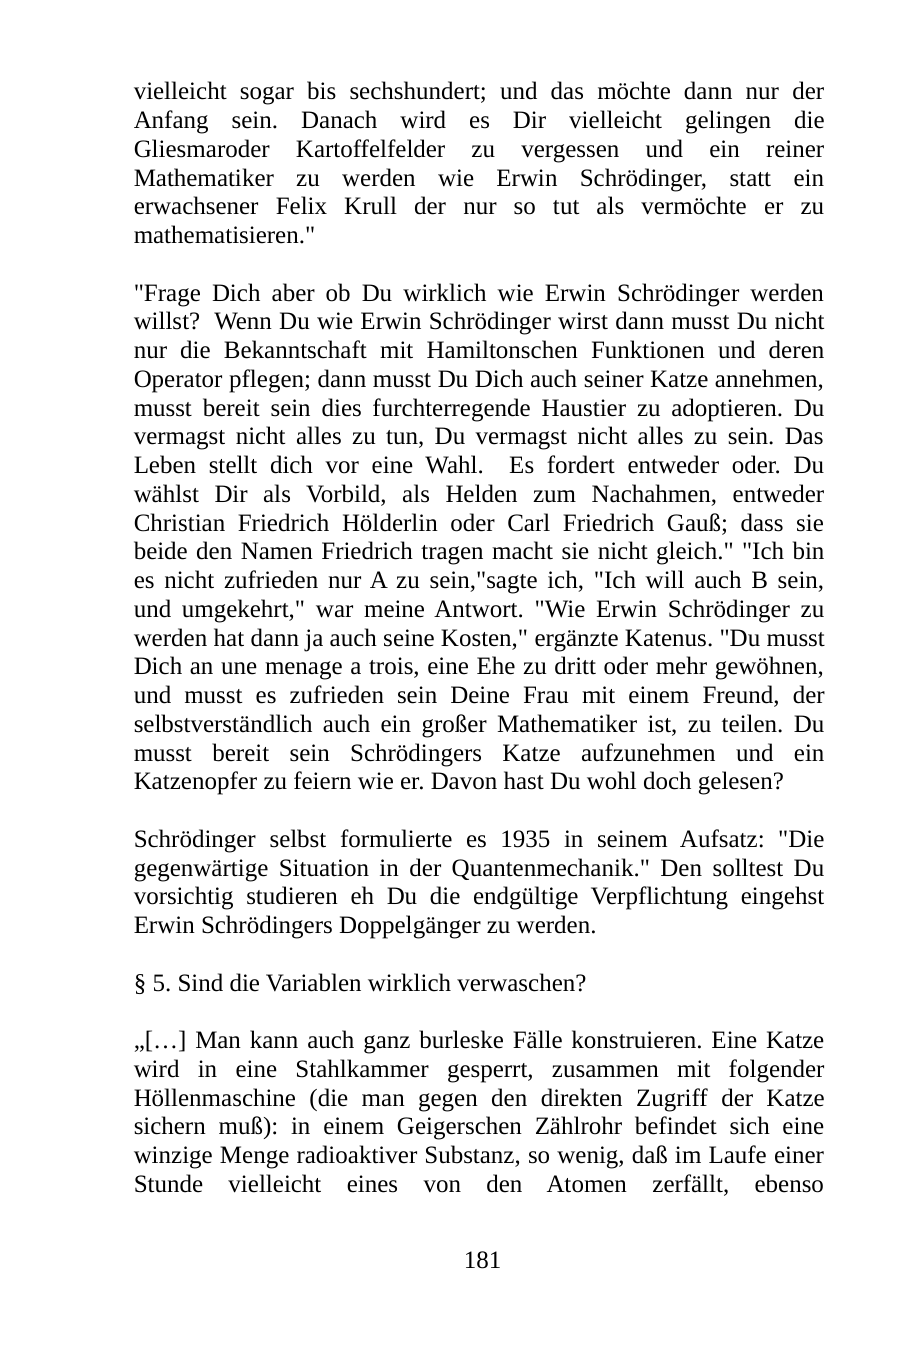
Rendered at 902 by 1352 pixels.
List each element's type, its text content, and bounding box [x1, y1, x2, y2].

text Schrödinger selbst formulierte es 1935 in seinem Aufsatz: "Die gegenwärtige Situation in der Quantenmechanik." Den solltest Du vorsichtig studieren eh Du die endgültige Verpflichtung eingehst Erwin Schrödingers Doppelgänger zu werden. [133, 824, 825, 939]
text vielleicht sogar bis sechshundert; und das möchte dann nur der Anfang sein. Danach wird es Dir vielleicht gelingen die Gliesmaroder Kartoffelfelder zu vergessen und ein reiner Mathematiker zu werden wie Erwin Schrödinger, statt ein erwachsener Felix Krull der nur so tut als vermöchte er zu mathematisieren." [133, 76, 825, 249]
text § 5. Sind die Variablen wirklich verwaschen? [133, 968, 825, 996]
text „[…] Man kann auch ganz burleske Fälle konstruieren. Eine Katze wird in eine Stahlkammer gesperrt, zusammen mit folgender Höllenmaschine (die man gegen den direkten Zugriff der Katze sichern muß): in einem Geigerschen Zählrohr befindet sich eine winzige Menge radioaktiver Substanz, so wenig, daß im Laufe einer Stunde vielleicht eines von den Atomen zerfällt, ebenso [133, 1025, 825, 1198]
text "Frage Dich aber ob Du wirklich wie Erwin Schrödinger werden willst? Wenn Du wie Erwin Schrödinger wirst dann musst Du nicht nur die Bekanntschaft mit Hamiltonschen Funktionen und deren Operator pflegen; dann musst Du Dich auch seiner Katze annehmen, musst bereit sein dies furchterregende Haustier zu adoptieren. Du vermagst nicht alles zu tun, Du vermagst nicht alles zu sein. Das Leben stellt dich vor eine Wahl. Es fordert entweder oder. Du wählst Dir als Vorbild, als Helden zum Nachahmen, entweder Christian Friedrich Hölderlin oder Carl Friedrich Gauß; dass sie beide den Namen Friedrich tragen macht sie nicht gleich." "Ich bin es nicht zufrieden nur A zu sein,"sagte ich, "Ich will auch B sein, und umgekehrt," war meine Antwort. "Wie Erwin Schrödinger zu werden hat dann ja auch seine Kosten," ergänzte Katenus. "Du musst Dich an une menage a trois, eine Ehe zu dritt oder mehr gewöhnen, und musst es zufrieden sein Deine Frau mit einem Freund, der selbstverständlich auch ein großer Mathematiker ist, zu teilen. Du musst bereit sein Schrödingers Katze aufzunehmen und ein Katzenopfer zu feiern wie er. Davon hast Du wohl doch gelesen? [133, 278, 825, 795]
